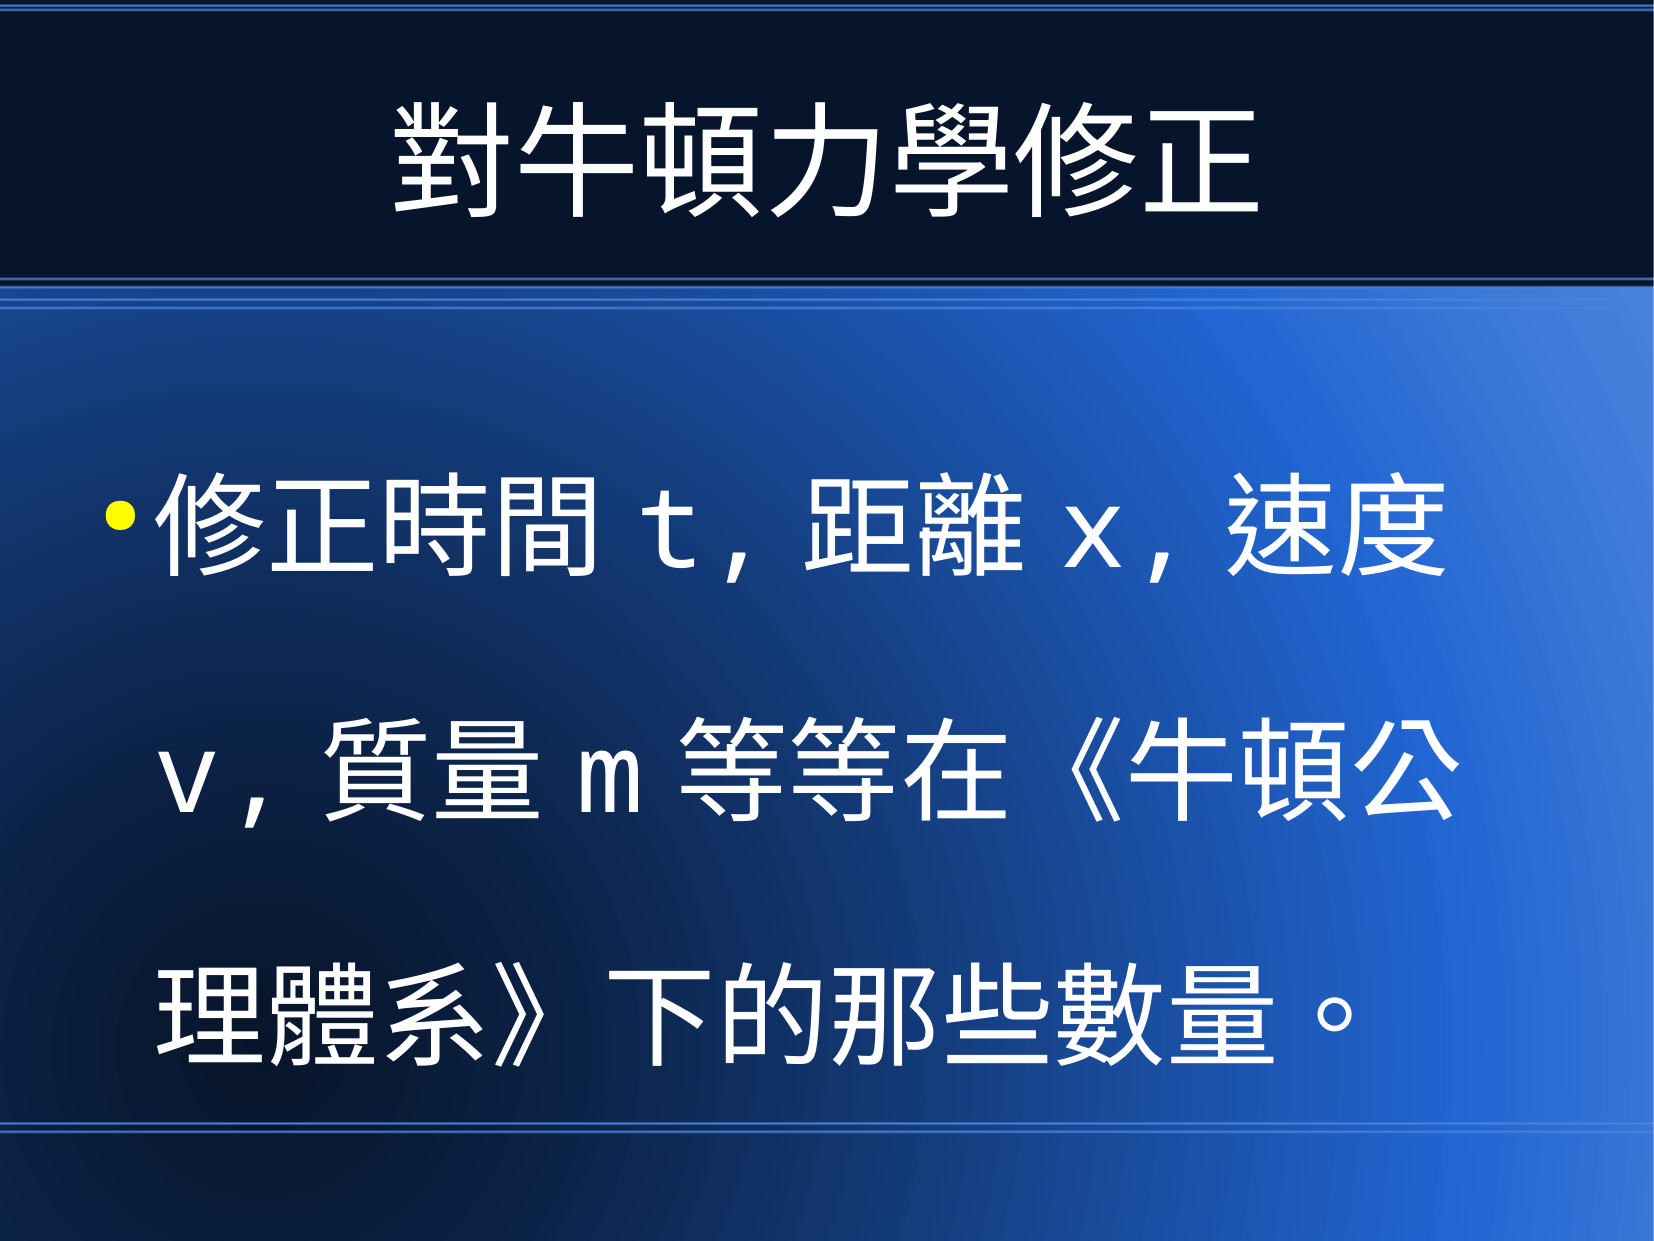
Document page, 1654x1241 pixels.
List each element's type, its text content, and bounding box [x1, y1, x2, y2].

list 修正時間t,距離x,速度v,質量m等等在《牛頓公理體系》下的那些數量。 [82, 355, 1571, 1241]
picture [0, 0, 1654, 1241]
title 對牛頓力學修正 [82, 49, 1571, 257]
